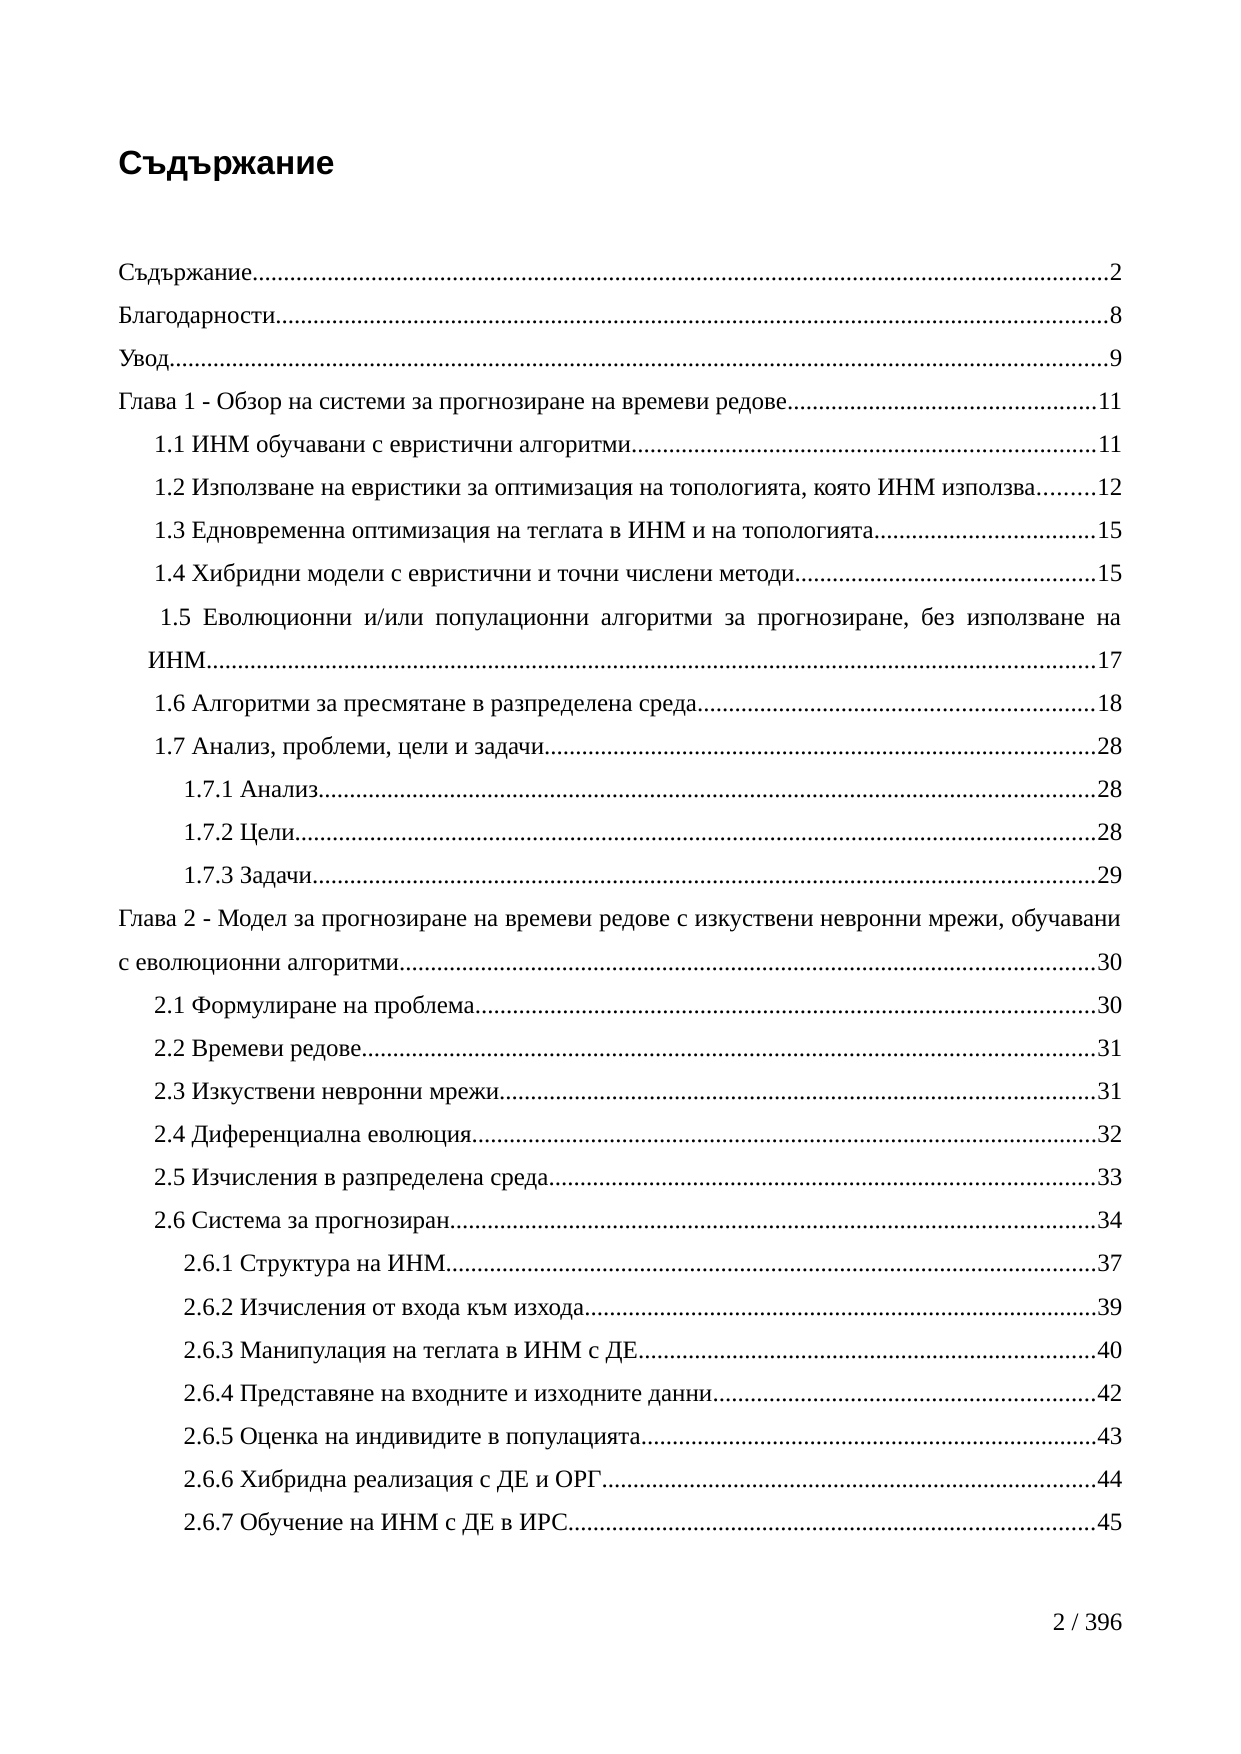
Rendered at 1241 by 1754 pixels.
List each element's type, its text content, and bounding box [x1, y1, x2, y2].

text 2.1 Формулиране на проблема 30 [148, 990, 1122, 1018]
text 1.7.2 Цели 28 [177, 817, 1122, 846]
text 1.3 Едновременна оптимизация на теглата в ИНМ и на топологията 15 [148, 515, 1122, 544]
text 1.4 Хибридни модели с евристични и точни числени методи 15 [148, 558, 1122, 587]
text Съдържание 2 [118, 257, 1122, 285]
text 1.7.3 Задачи 29 [177, 860, 1122, 889]
text 2.6.5 Оценка на индивидите в популацията 43 [177, 1421, 1122, 1450]
text 2.6 Система за прогнозиран 34 [148, 1205, 1122, 1234]
text Благодарности 8 [118, 300, 1122, 328]
text Глава 1 - Обзор на системи за прогнозиране на времеви редове 11 [118, 386, 1122, 415]
text 2.6.3 Манипулация на теглата в ИНМ с ДЕ 40 [177, 1335, 1122, 1363]
text Увод 9 [118, 343, 1122, 372]
subtitle Съдържание [118, 143, 1122, 182]
text 2.3 Изкуствени невронни мрежи 31 [148, 1076, 1122, 1105]
text 1.7 Анализ, проблеми, цели и задачи 28 [148, 731, 1122, 760]
text 1.2 Използване на евристики за оптимизация на топологията, която ИНМ използва 12 [148, 472, 1122, 501]
text 2.6.7 Обучение на ИНМ с ДЕ в ИРС 45 [177, 1507, 1122, 1536]
text 2.6.4 Представяне на входните и изходните данни 42 [177, 1378, 1122, 1407]
text 1.5 Еволюционни и/или популационни алгоритми за прогнозиране, без използване на ИНМ 17 [148, 602, 1122, 673]
text 2.6.1 Структура на ИНМ 37 [177, 1248, 1122, 1277]
text 2.4 Диференциална еволюция 32 [148, 1119, 1122, 1148]
text 2.5 Изчисления в разпределена среда 33 [148, 1162, 1122, 1191]
text 1.7.1 Анализ 28 [177, 774, 1122, 803]
text 2.2 Времеви редове 31 [148, 1033, 1122, 1062]
text 2.6.2 Изчисления от входа към изхода 39 [177, 1292, 1122, 1320]
text 2.6.6 Хибридна реализация с ДЕ и ОРГ 44 [177, 1464, 1122, 1493]
text 1.1 ИНМ обучавани с евристични алгоритми 11 [148, 429, 1122, 458]
text 1.6 Алгоритми за пресмятане в разпределена среда 18 [148, 688, 1122, 717]
text Глава 2 - Модел за прогнозиране на времеви редове с изкуствени невронни мрежи, обучавани с еволюционни алгоритми 30 [118, 903, 1122, 975]
